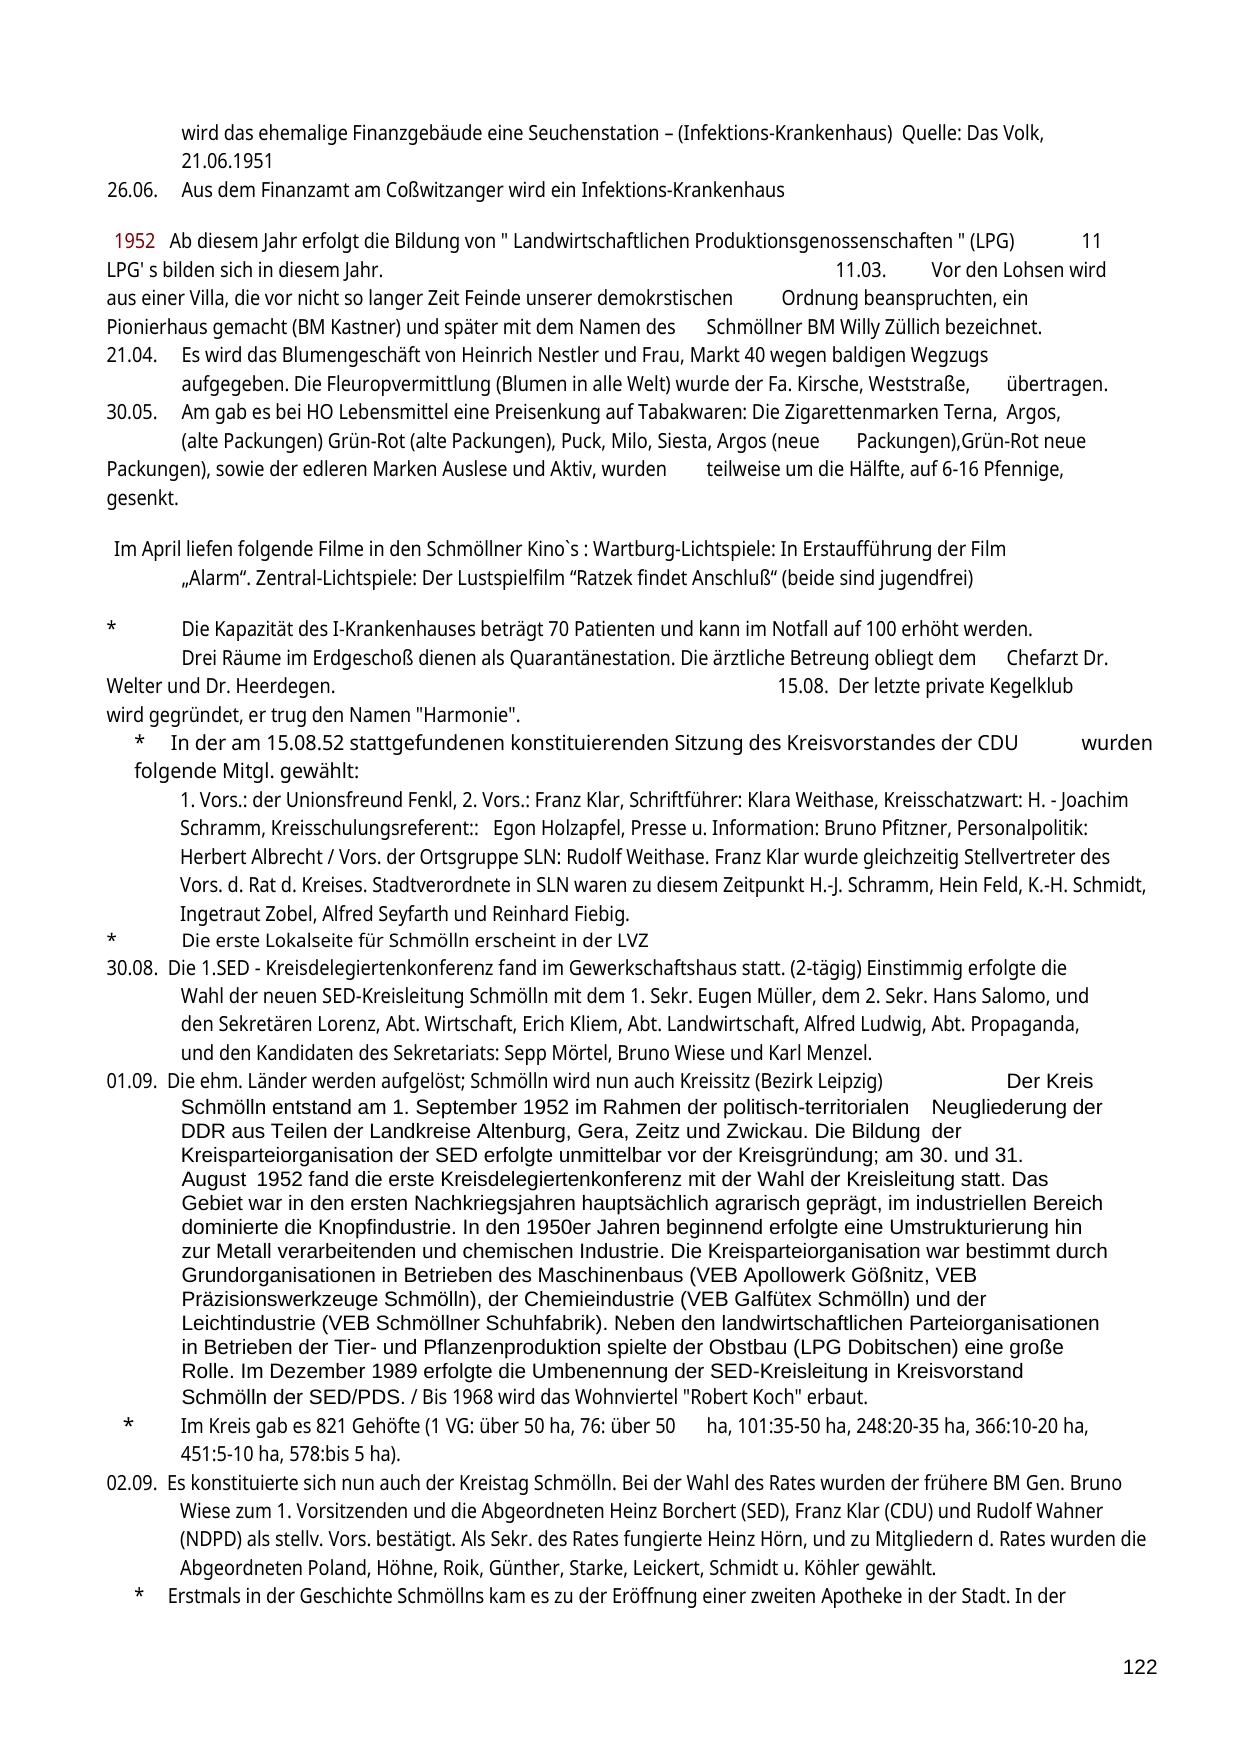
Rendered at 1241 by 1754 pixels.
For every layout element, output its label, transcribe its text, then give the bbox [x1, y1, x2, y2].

text 02.09. Es konstituierte sich nun auch der Kreistag Schmölln. Bei der Wahl des Rates wurden der frühere BM Gen. Bruno Wiese zum 1. Vorsitzenden und die Abgeordneten Heinz Borchert (SED), Franz Klar (CDU) und Rudolf Wahner (NDPD) als stellv. Vors. bestätigt. Als Sekr. des Rates fungierte Heinz Hörn, und zu Mitgliedern d. Rates wurden die Abgeordneten Poland, Höhne, Roik, Günther, Starke, Leickert, Schmidt u. Köhler gewählt. [106, 1468, 1157, 1581]
text 30.08. Die 1.SED - Kreisdelegiertenkonferenz fand im Gewerkschaftshaus statt. (2-tägig) Einstimmig erfolgte die Wahl der neuen SED-Kreisleitung Schmölln mit dem 1. Sekr. Eugen Müller, dem 2. Sekr. Hans Salomo, und den Sekretären Lorenz, Abt. Wirtschaft, Erich Kliem, Abt. Landwirtschaft, Alfred Ludwig, Abt. Propaganda, und den Kandidaten des Sekretariats: Sepp Mörtel, Bruno Wiese und Karl Menzel. [106, 953, 1109, 1066]
text * Die Kapazität des I-Krankenhauses beträgt 70 Patienten und kann im Notfall auf 100 erhöht werden. Drei Räume im Erdgeschoß dienen als Quarantänestation. Die ärztliche Betreung obliegt dem Chefarzt Dr. Welter und Dr. Heerdegen. 15.08. Der letzte private Kegelklub wird gegründet, er trug den Namen "Harmonie". [106, 614, 1109, 728]
text * Die erste Lokalseite für Schmölln erscheint in der LVZ [106, 927, 1157, 953]
text 01.09. Die ehm. Länder werden aufgelöst; Schmölln wird nun auch Kreissitz (Bezirk Leipzig) Der Kreis Schmölln entstand am 1. September 1952 im Rahmen der politisch-territorialen Neugliederung der DDR aus Teilen der Landkreise Altenburg, Gera, Zeitz und Zwickau. Die Bildung der Kreisparteiorganisation der SED erfolgte unmittelbar vor der Kreisgründung; am 30. und 31. August 1952 fand die erste Kreisdelegiertenkonferenz mit der Wahl der Kreisleitung statt. Das Gebiet war in den ersten Nachkriegsjahren hauptsächlich agrarisch geprägt, im industriellen Bereich dominierte die Knopfindustrie. In den 1950er Jahren beginnend erfolgte eine Umstrukturierung hin zur Metall verarbeitenden und chemischen Industrie. Die Kreisparteiorganisation war bestimmt durch Grundorganisationen in Betrieben des Maschinenbaus (VEB Apollowerk Gößnitz, VEB Präzisionswerkzeuge Schmölln), der Chemieindustrie (VEB Galfütex Schmölln) und der Leichtindustrie (VEB Schmöllner Schuhfabrik). Neben den landwirtschaftlichen Parteiorganisationen in Betrieben der Tier- und Pflanzenproduktion spielte der Obstbau (LPG Dobitschen) eine große Rolle. Im Dezember 1989 erfolgte die Umbenennung der SED-Kreisleitung in Kreisvorstand Schmölln der SED/PDS. / Bis 1968 wird das Wohnviertel "Robert Koch" erbaut. [106, 1066, 1109, 1411]
text wird das ehemalige Finanzgebäude eine Seuchenstation – (Infektions-Krankenhaus) Quelle: Das Volk, 21.06.1951 [107, 118, 1109, 175]
text 1952 Ab diesem Jahr erfolgt die Bildung von " Landwirtschaftlichen Produktionsgenossenschaften " (LPG) 11 LPG' s bilden sich in diesem Jahr. 11.03. Vor den Lohsen wird aus einer Villa, die vor nicht so langer Zeit Feinde unserer demokrstischen Ordnung beanspruchten, ein Pionierhaus gemacht (BM Kastner) und später mit dem Namen des Schmöllner BM Willy Züllich bezeichnet. 21.04. Es wird das Blumengeschäft von Heinrich Nestler und Frau, Markt 40 wegen baldigen Wegzugs aufgegeben. Die Fleuropvermittlung (Blumen in alle Welt) wurde der Fa. Kirsche, Weststraße, übertragen. 30.05. Am gab es bei HO Lebensmittel eine Preisenkung auf Tabakwaren: Die Zigarettenmarken Terna, Argos, (alte Packungen) Grün-Rot (alte Packungen), Puck, Milo, Siesta, Argos (neue Packungen),Grün-Rot neue Packungen), sowie der edleren Marken Auslese und Aktiv, wurden teilweise um die Hälfte, auf 6-16 Pfennige, gesenkt. [106, 227, 1109, 511]
text * Im Kreis gab es 821 Gehöfte (1 VG: über 50 ha, 76: über 50 ha, 101:35-50 ha, 248:20-35 ha, 366:10-20 ha, 451:5-10 ha, 578:bis 5 ha). [106, 1411, 1109, 1468]
text Im April liefen folgende Filme in den Schmöllner Kino`s : Wartburg-Lichtspiele: In Erstaufführung der Film „Alarm“. Zentral-Lichtspiele: Der Lustspielfilm “Ratzek findet Anschluß“ (beide sind jugendfrei) [106, 534, 1109, 591]
text * Erstmals in der Geschichte Schmöllns kam es zu der Eröffnung einer zweiten Apotheke in der Stadt. In der [134, 1581, 1109, 1610]
text 1. Vors.: der Unionsfreund Fenkl, 2. Vors.: Franz Klar, Schriftführer: Klara Weithase, Kreisschatzwart: H. - Joachim Schramm, Kreisschulungsreferent:: Egon Holzapfel, Presse u. Information: Bruno Pfitzner, Personalpolitik: Herbert Albrecht / Vors. der Ortsgruppe SLN: Rudolf Weithase. Franz Klar wurde gleichzeitig Stellvertreter des Vors. d. Rat d. Kreises. Stadtverordnete in SLN waren zu diesem Zeitpunkt H.-J. Schramm, Hein Feld, K.-H. Schmidt, Ingetraut Zobel, Alfred Seyfarth und Reinhard Fiebig. [180, 785, 1157, 927]
text 26.06. Aus dem Finanzamt am Coßwitzanger wird ein Infektions-Krankenhaus [107, 175, 1109, 203]
text * In der am 15.08.52 stattgefundenen konstituierenden Sitzung des Kreisvorstandes der CDU wurden folgende Mitgl. gewählt: [134, 728, 1157, 785]
